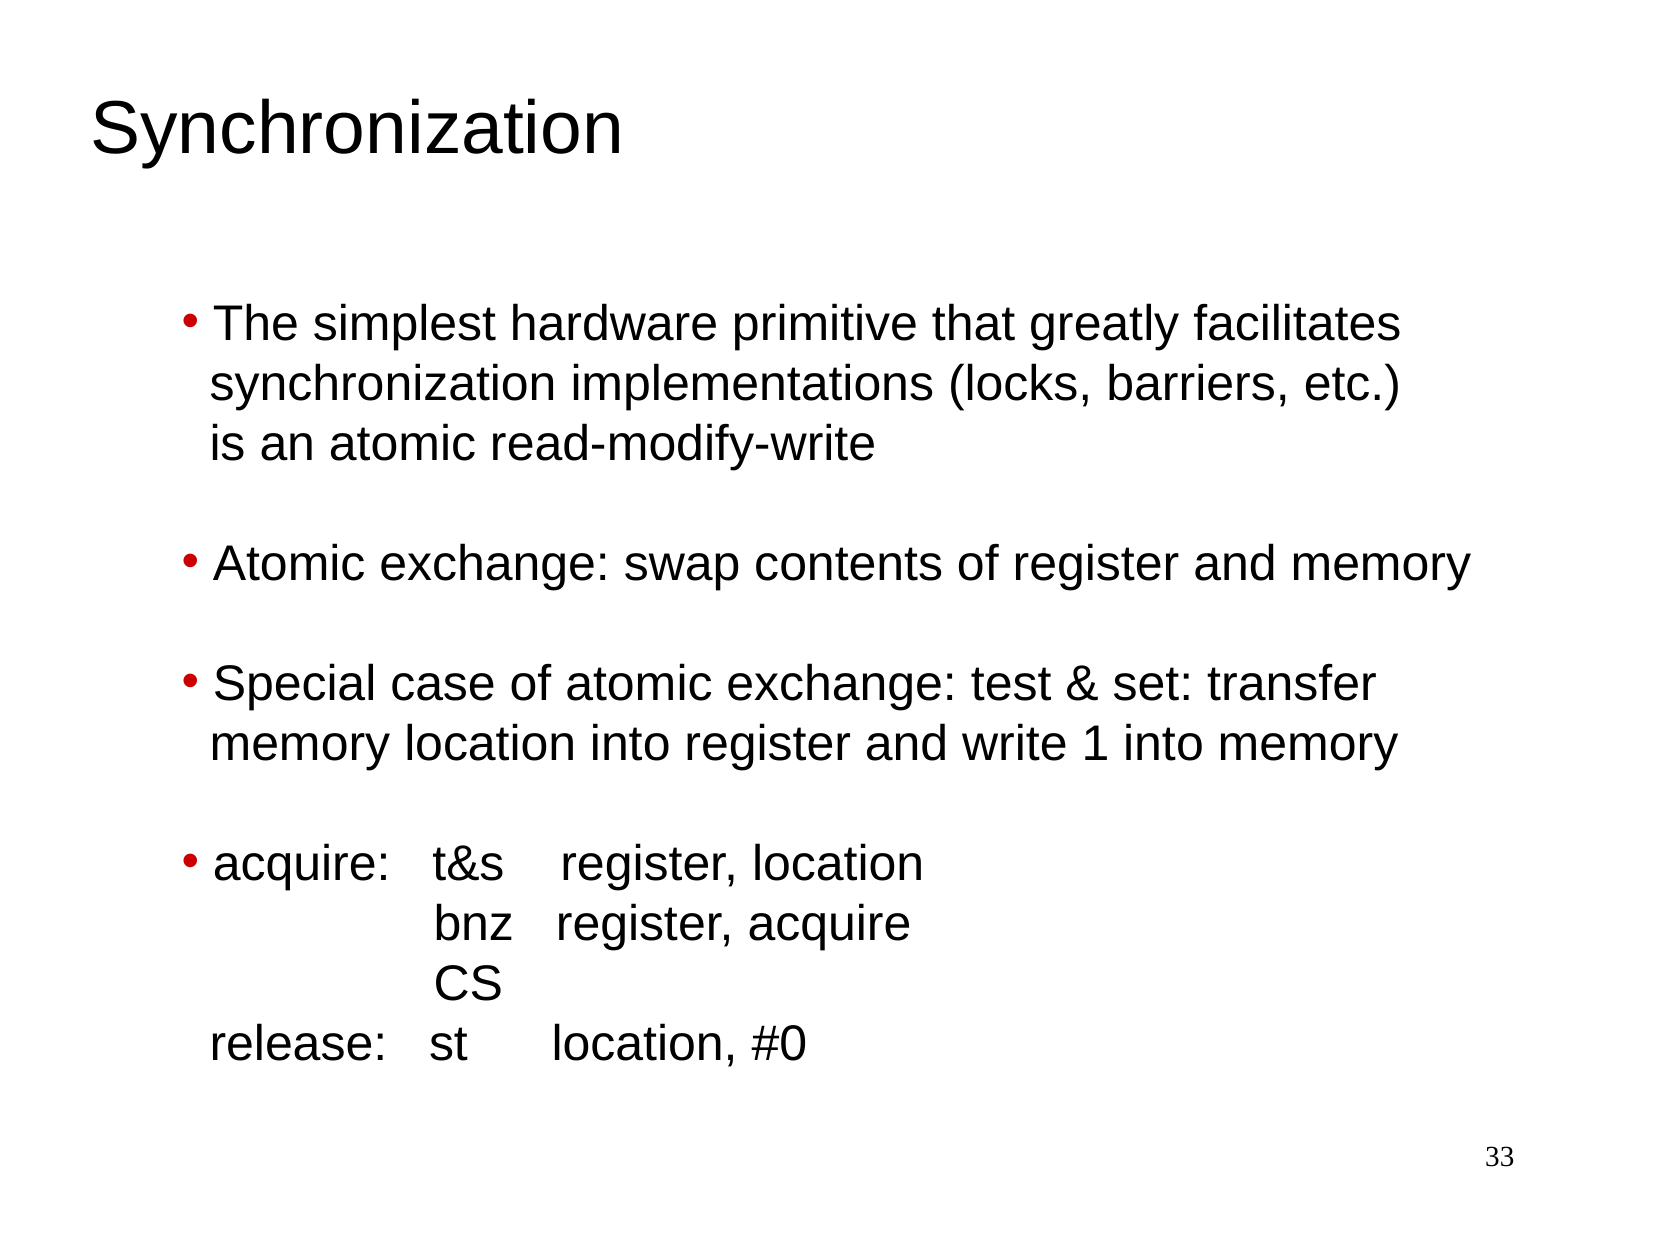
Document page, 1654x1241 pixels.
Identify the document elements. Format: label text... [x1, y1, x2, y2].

text_box Synchronization [75, 71, 640, 177]
text_box [1184, 1129, 1530, 1213]
text_box The simplest hardware primitive that greatly facilitates synchronization implementations (locks, barriers, etc.) is an atomic read-modify-write Atomic exchange: swap contents of register and memory Special case of atomic exchange: test & set: transfer memory location into register and write 1 into memory acquire: t&s register, location bnz register, acquire CS release: st location, #0 [166, 282, 1488, 1079]
